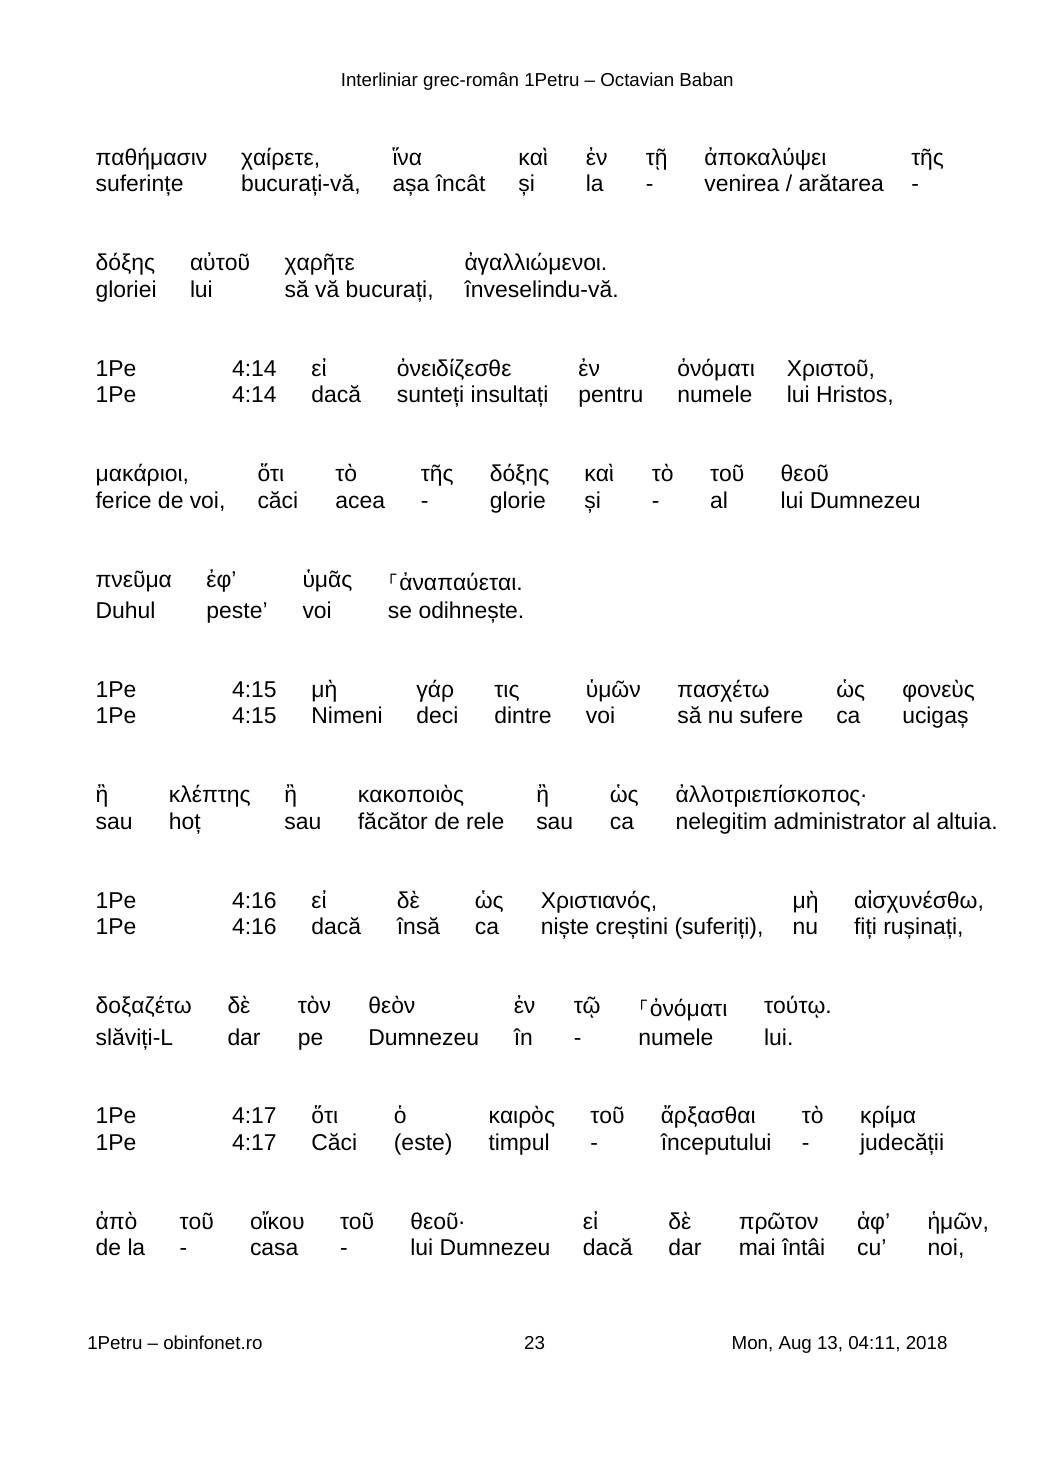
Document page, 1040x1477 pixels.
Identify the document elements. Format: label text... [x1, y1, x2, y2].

table_header [307, 1076, 389, 1102]
table_cell pentru [574, 381, 673, 407]
table_cell ὡς [470, 887, 536, 913]
table_header [581, 650, 673, 676]
table_header [406, 1182, 578, 1208]
table_header [228, 1076, 307, 1102]
table_cell (este) [390, 1129, 484, 1155]
table_cell sau [532, 808, 605, 834]
table_header [91, 1182, 175, 1208]
table_header [430, 1287, 596, 1313]
table_cell δοξαζέτω [91, 992, 223, 1023]
table_cell χαίρετε, [237, 144, 388, 170]
table_cell - [798, 1129, 856, 1155]
table_header [485, 434, 580, 460]
table_cell εἰ [307, 355, 392, 381]
table_cell gloriei [91, 276, 186, 302]
table_cell ὁ [390, 1103, 484, 1129]
table_cell slăviți-L [91, 1024, 223, 1050]
table_cell καιρὸς [484, 1103, 586, 1129]
table_cell Dumnezeu [364, 1024, 509, 1050]
table_cell ὀνειδίζεσθε [393, 355, 574, 381]
table_header [776, 434, 949, 460]
table_cell 4:15 [228, 676, 307, 702]
table_cell 4:16 [228, 913, 307, 939]
table_cell θεὸν [364, 992, 509, 1023]
table_header [223, 966, 293, 992]
table_cell 1Pe [91, 355, 228, 381]
table_cell αὐτοῦ [186, 249, 280, 276]
table_cell ἐν [574, 355, 673, 381]
table_cell τῇ [641, 144, 700, 170]
table_cell venirea / arătarea [700, 170, 907, 197]
table_cell τῷ [569, 992, 634, 1023]
table_cell dacă [307, 381, 392, 407]
table_cell ἡμῶν, [923, 1208, 1019, 1234]
table_cell - [175, 1234, 246, 1261]
table_cell voi [581, 702, 673, 729]
table_header [298, 539, 383, 566]
table_header [354, 755, 532, 781]
table_cell - [907, 170, 976, 197]
table_header [280, 223, 460, 249]
table_cell 4:14 [228, 381, 307, 407]
table_cell ἀγαλλιώμενοι. [460, 249, 642, 276]
table_header [307, 329, 392, 355]
table_cell παθήμασιν [91, 144, 237, 170]
table_header [648, 434, 706, 460]
table_header [470, 860, 536, 887]
table_cell 4:17 [228, 1103, 307, 1129]
table_header [760, 966, 862, 992]
table_cell ἐν [509, 992, 569, 1023]
table_cell nelegitim administrator al altuia. [671, 808, 1015, 834]
table_cell ἀπὸ [91, 1208, 175, 1234]
table_header [509, 966, 569, 992]
table_cell τὸ [798, 1103, 856, 1129]
table_cell 4:16 [228, 887, 307, 913]
table_cell κλέπτης [165, 781, 280, 808]
table_cell mai întâi [734, 1234, 853, 1261]
table_cell κακοποιὸς [354, 781, 532, 808]
table_cell începutului [656, 1129, 797, 1155]
table_header [596, 1287, 701, 1313]
table_cell noi, [923, 1234, 1019, 1261]
table_header [91, 650, 228, 676]
table_cell lui Dumnezeu [406, 1234, 578, 1261]
table_header [412, 650, 490, 676]
table_cell bucurați-vă, [237, 170, 388, 197]
table_header [253, 434, 331, 460]
table_cell ἐν [581, 144, 641, 170]
table_cell δὲ [393, 887, 470, 913]
table_header [354, 1287, 430, 1313]
table_cell 1Pe [91, 702, 228, 729]
table_cell și [580, 487, 647, 513]
table_cell de la [91, 1234, 175, 1261]
table_header [586, 1076, 656, 1102]
table_cell să nu sufere [673, 702, 832, 729]
table_header [280, 755, 353, 781]
table_cell ὅτι [307, 1103, 389, 1129]
table_header [673, 329, 782, 355]
table_header [91, 860, 228, 887]
table_header [664, 1182, 734, 1208]
table_cell τούτῳ. [760, 992, 862, 1023]
table_cell ucigaș [898, 702, 1006, 729]
table_cell lui. [760, 1024, 862, 1050]
table_header [788, 860, 850, 887]
table_cell 1Pe [91, 887, 228, 913]
table_cell dacă [579, 1234, 664, 1261]
table_header [490, 650, 581, 676]
table_header [416, 434, 485, 460]
table_header [580, 434, 647, 460]
table_header [211, 1287, 353, 1313]
table_cell 4:15 [228, 702, 307, 729]
table_cell 4:17 [228, 1129, 307, 1155]
table_header [706, 434, 776, 460]
table_cell μὴ [788, 887, 850, 913]
table_header [783, 329, 922, 355]
table_cell δὲ [223, 992, 293, 1023]
table_header [91, 434, 253, 460]
table_header [364, 966, 509, 992]
table_cell făcător de rele [354, 808, 532, 834]
table_cell - [416, 487, 485, 513]
table_cell timpul [484, 1129, 586, 1155]
table_cell πασχέτω [673, 676, 832, 702]
table_cell δόξης [91, 249, 186, 276]
table_cell θεοῦ· [406, 1208, 578, 1234]
table_cell 1Pe [91, 381, 228, 407]
table_cell ὑμᾶς [298, 566, 383, 597]
table_cell ἀλλοτριεπίσκοπος· [671, 781, 1015, 808]
table_cell numele [673, 381, 782, 407]
table_header [307, 860, 392, 887]
table_cell ὑμῶν [581, 676, 673, 702]
table_cell judecății [856, 1129, 974, 1155]
table_header [228, 650, 307, 676]
table_cell însă [393, 913, 470, 939]
table_cell φονεὺς [898, 676, 1006, 702]
table_header [850, 860, 1013, 887]
table_header [634, 966, 760, 992]
table_cell ὅτι [253, 460, 331, 487]
table_cell glorie [485, 487, 580, 513]
table_header [91, 223, 186, 249]
table_cell nu [788, 913, 850, 939]
table_cell - [586, 1129, 656, 1155]
table_header [165, 755, 280, 781]
table_cell τοῦ [706, 460, 776, 487]
table_cell Căci [307, 1129, 389, 1155]
table_cell Duhul [91, 597, 202, 623]
table_cell μὴ [307, 676, 412, 702]
table_cell τῆς [907, 144, 976, 170]
table_cell ὡς [605, 781, 671, 808]
table_cell 1Pe [91, 1103, 228, 1129]
table_cell τὸ [648, 460, 706, 487]
table_cell πνεῦμα [91, 566, 202, 597]
table_header [673, 650, 832, 676]
table_cell dar [664, 1234, 734, 1261]
table_cell căci [253, 487, 331, 513]
table_cell χαρῆτε [280, 249, 460, 276]
table_cell cu’ [853, 1234, 923, 1261]
table_header [536, 860, 788, 887]
table_cell Nimeni [307, 702, 412, 729]
table_cell δὲ [664, 1208, 734, 1234]
table_cell ἢ [280, 781, 353, 808]
table_cell pe [294, 1024, 364, 1050]
table_cell hoț [165, 808, 280, 834]
table_header [336, 1182, 406, 1208]
table_cell la [581, 170, 641, 197]
table_cell dintre [490, 702, 581, 729]
table_cell τοῦ [336, 1208, 406, 1234]
table_cell așa încât [388, 170, 514, 197]
table_header [91, 1076, 228, 1102]
table_cell sunteți insultați [393, 381, 574, 407]
table_cell casa [246, 1234, 336, 1261]
table_cell μακάριοι, [91, 460, 253, 487]
table_cell τοῦ [586, 1103, 656, 1129]
table_cell voi [298, 597, 383, 623]
table_header [228, 329, 307, 355]
table_cell al [706, 487, 776, 513]
table_cell τοῦ [175, 1208, 246, 1234]
table_cell - [641, 170, 700, 197]
table_header [91, 966, 223, 992]
table_cell numele [634, 1024, 760, 1050]
table_header [579, 1182, 664, 1208]
table_cell sau [280, 808, 353, 834]
table_header [186, 223, 280, 249]
table_cell ca [605, 808, 671, 834]
table_cell τὸ [331, 460, 416, 487]
table_header [228, 860, 307, 887]
table_header [734, 1182, 853, 1208]
table_cell deci [412, 702, 490, 729]
table_cell se odihnește. [384, 597, 557, 623]
table_header [91, 329, 228, 355]
table_cell Χριστιανός, [536, 887, 788, 913]
table_header [393, 329, 574, 355]
table_header [202, 539, 298, 566]
table_header [460, 223, 642, 249]
table_cell înveselindu-vă. [460, 276, 642, 302]
table_cell ἀφ’ [853, 1208, 923, 1234]
table_cell ὡς [832, 676, 898, 702]
table_cell peste’ [202, 597, 298, 623]
table_cell εἰ [307, 887, 392, 913]
table_header [772, 1287, 944, 1313]
table_cell lui Hristos, [783, 381, 922, 407]
table_header [393, 860, 470, 887]
table_cell τις [490, 676, 581, 702]
table_header [856, 1076, 974, 1102]
table_cell suferințe [91, 170, 237, 197]
table_cell - [336, 1234, 406, 1261]
table_cell ⸀ἀναπαύεται. [384, 566, 557, 597]
table_cell κρίμα [856, 1103, 974, 1129]
table_cell καὶ [514, 144, 581, 170]
table_header [532, 755, 605, 781]
table_cell οἴκου [246, 1208, 336, 1234]
table_header [798, 1076, 856, 1102]
table_header [671, 755, 1015, 781]
table_header [656, 1076, 797, 1102]
table_cell - [569, 1024, 634, 1050]
table_cell Χριστοῦ, [783, 355, 922, 381]
table_header [701, 1287, 772, 1313]
table_header [832, 650, 898, 676]
table_cell τὸν [294, 992, 364, 1023]
table_cell dar [223, 1024, 293, 1050]
table_cell în [509, 1024, 569, 1050]
table_cell 1Pe [91, 913, 228, 939]
table_header [294, 966, 364, 992]
table_header [384, 539, 557, 566]
table_cell să vă bucurați, [280, 276, 460, 302]
table_cell și [514, 170, 581, 197]
table_header [390, 1076, 484, 1102]
table_cell ἵνα [388, 144, 514, 170]
table_cell καὶ [580, 460, 647, 487]
table_cell αἰσχυνέσθω, [850, 887, 1013, 913]
table_cell lui [186, 276, 280, 302]
table_cell πρῶτον [734, 1208, 853, 1234]
table_cell 1Pe [91, 676, 228, 702]
table_header [898, 650, 1006, 676]
table_cell ἄρξασθαι [656, 1103, 797, 1129]
table_header [923, 1182, 1019, 1208]
table_cell lui Dumnezeu [776, 487, 949, 513]
table_cell ὀνόματι [673, 355, 782, 381]
table_header [569, 966, 634, 992]
table_header [307, 650, 412, 676]
table_cell γάρ [412, 676, 490, 702]
table_header [853, 1182, 923, 1208]
table_cell τῆς [416, 460, 485, 487]
table_cell θεοῦ [776, 460, 949, 487]
table_cell 1Pe [91, 1129, 228, 1155]
table_cell ἢ [91, 781, 164, 808]
table_cell ἢ [532, 781, 605, 808]
table_cell dacă [307, 913, 392, 939]
table_header [91, 1287, 153, 1313]
table_header [91, 755, 164, 781]
table_header [574, 329, 673, 355]
table_cell 4:14 [228, 355, 307, 381]
table_cell εἰ [579, 1208, 664, 1234]
table_header [246, 1182, 336, 1208]
table_header [91, 539, 202, 566]
table_cell δόξης [485, 460, 580, 487]
table_header [331, 434, 416, 460]
table_header [605, 755, 671, 781]
table_cell ἐφ’ [202, 566, 298, 597]
table_cell - [648, 487, 706, 513]
table_cell ἀποκαλύψει [700, 144, 907, 170]
table_header [153, 1287, 211, 1313]
table_cell ca [832, 702, 898, 729]
table_cell ca [470, 913, 536, 939]
table_cell acea [331, 487, 416, 513]
table_header [175, 1182, 246, 1208]
table_cell fiți rușinați, [850, 913, 1013, 939]
table_cell niște creștini (suferiți), [536, 913, 788, 939]
table_cell sau [91, 808, 164, 834]
table_header [484, 1076, 586, 1102]
table_cell ⸀ὀνόματι [634, 992, 760, 1023]
table_cell ferice de voi, [91, 487, 253, 513]
